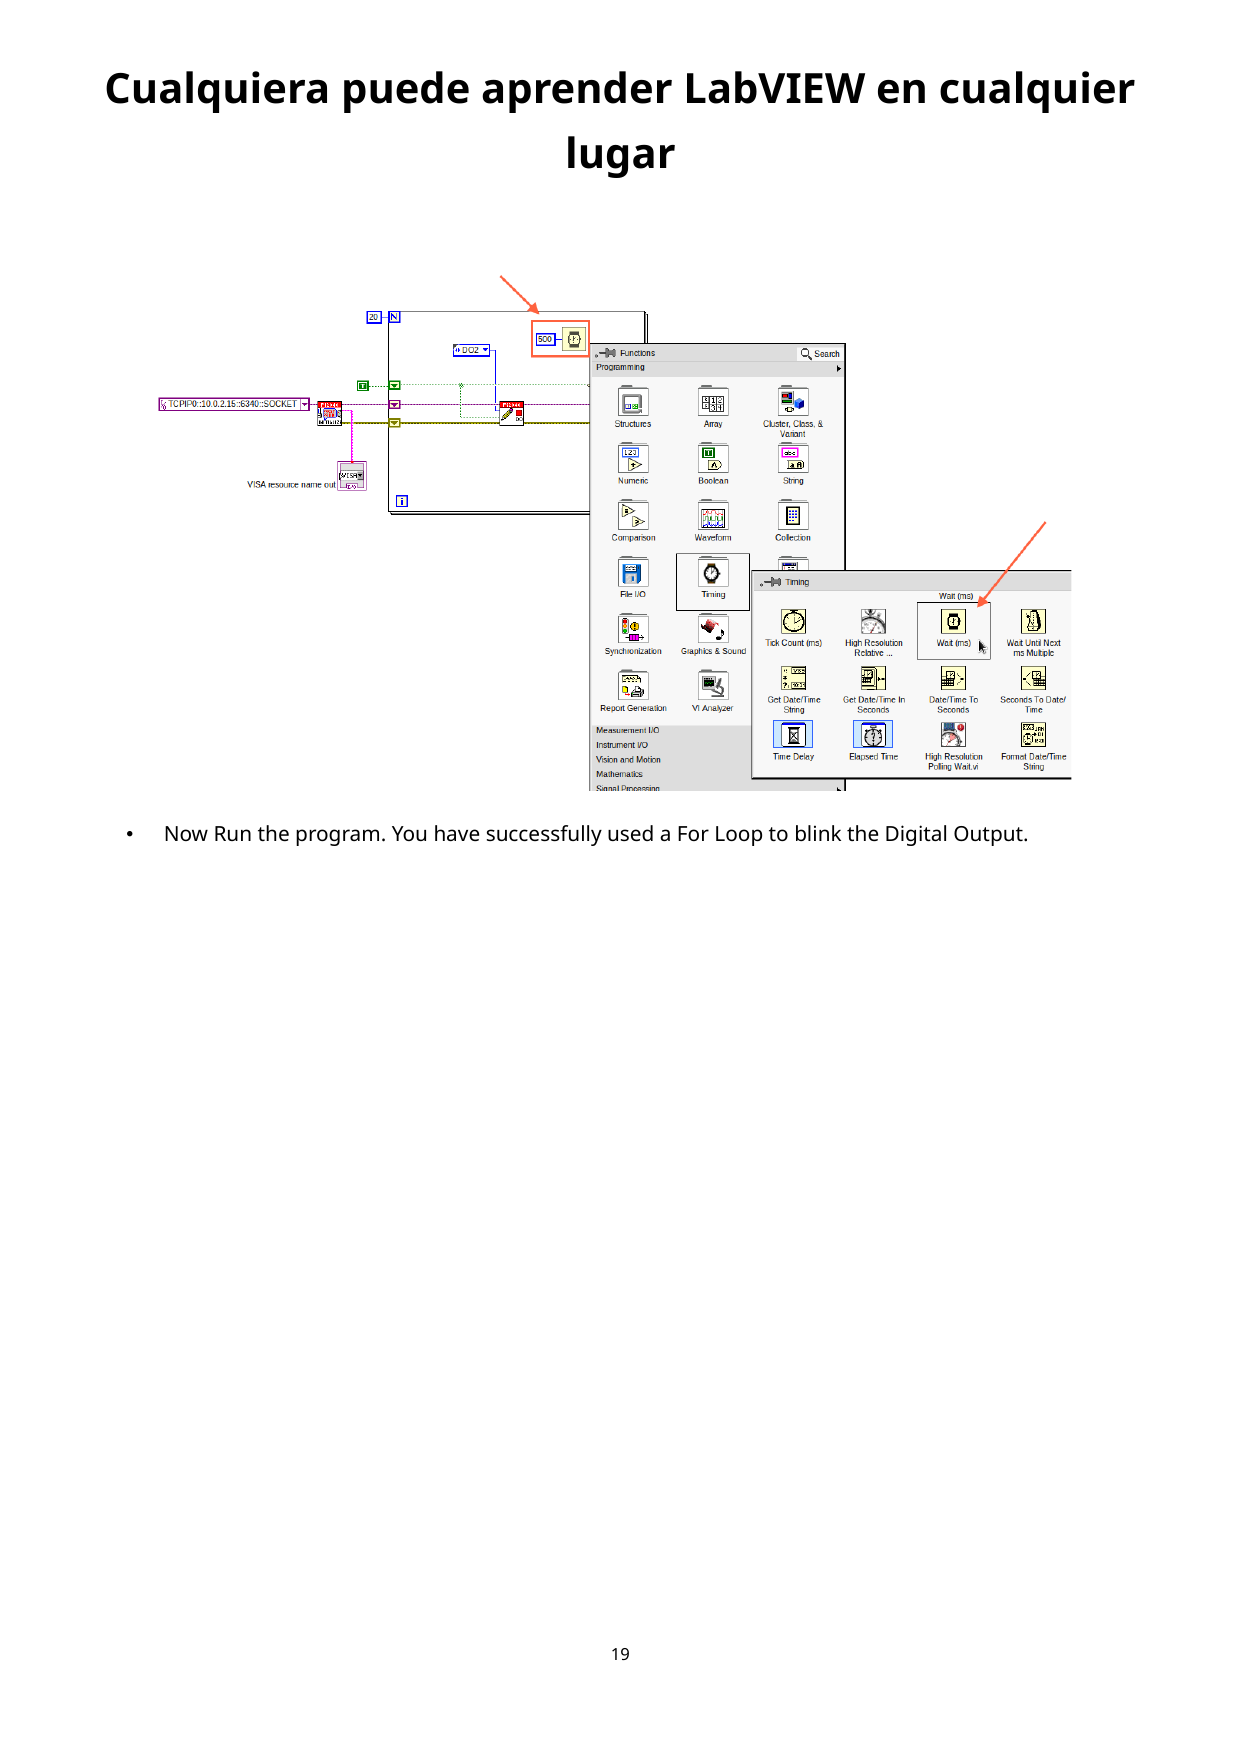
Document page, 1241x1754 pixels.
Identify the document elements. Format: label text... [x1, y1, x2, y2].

picture [147, 256, 1072, 791]
list Now Run the program. You have successfully used a For Loop to blink the Digital Output. [126, 819, 1152, 847]
